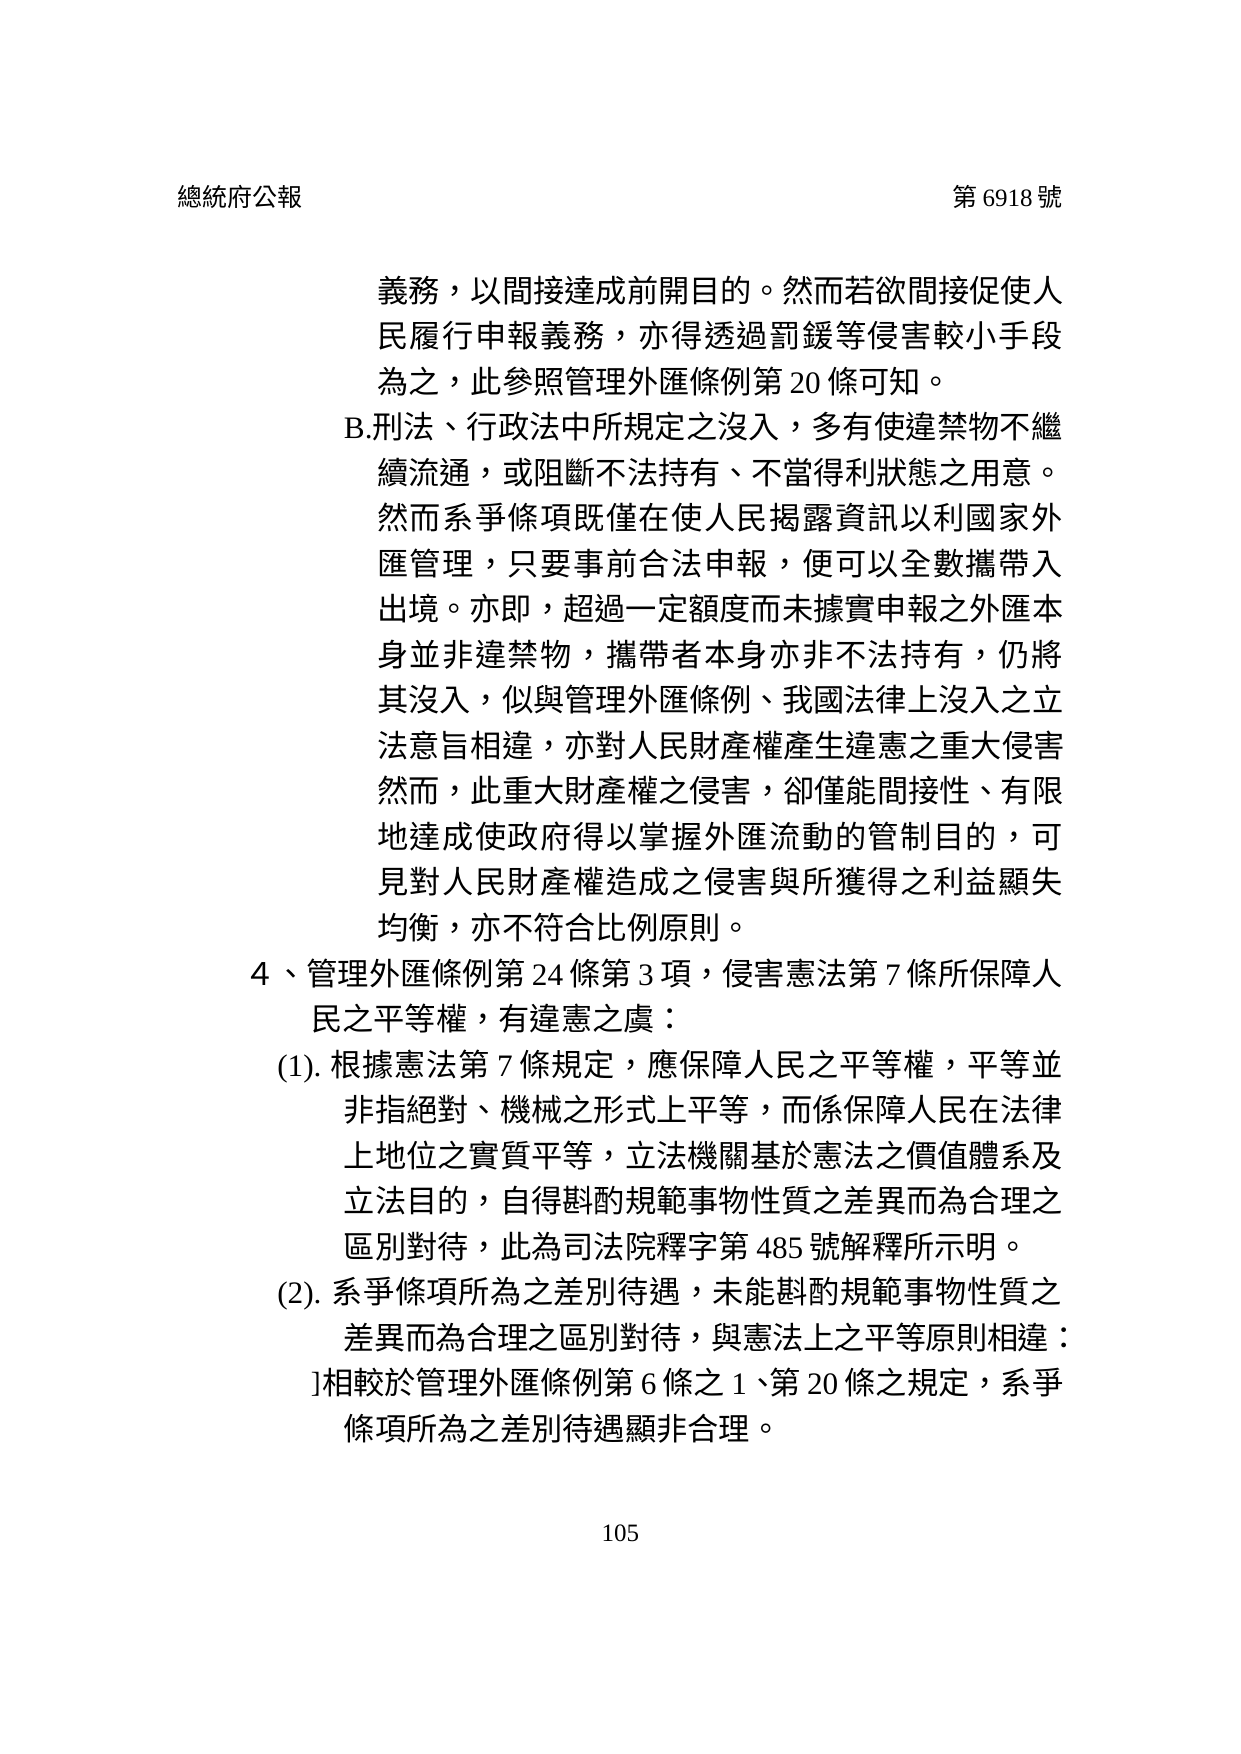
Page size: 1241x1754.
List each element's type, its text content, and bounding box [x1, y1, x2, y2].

text (2). 系爭條項所為之差別待遇，未能斟酌規範事物性質之差異而為合理之區別對待，與憲法上之平等原則相違： [277, 1267, 1063, 1358]
text 相較於管理外匯條例第6條之1、第20條之規定，系爭條項所為之差別待遇顯非合理。 [311, 1358, 1063, 1449]
text (1). 根據憲法第7條規定，應保障人民之平等權，平等並非指絕對、機械之形式上平等，而係保障人民在法律上地位之實質平等，立法機關基於憲法之價值體系及立法目的，自得斟酌規範事物性質之差異而為合理之區別對待，此為司法院釋字第485號解釋所示明。 [277, 1040, 1063, 1267]
text 義務，以間接達成前開目的。然而若欲間接促使人民履行申報義務，亦得透過罰鍰等侵害較小手段為之，此參照管理外匯條例第20條可知。 [344, 266, 1063, 402]
text ４、管理外匯條例第24條第3項，侵害憲法第7條所保障人民之平等權，有違憲之虞： [244, 949, 1063, 1040]
text B.刑法、行政法中所規定之沒入，多有使違禁物不繼續流通，或阻斷不法持有、不當得利狀態之用意。然而系爭條項既僅在使人民揭露資訊以利國家外匯管理，只要事前合法申報，便可以全數攜帶入出境。亦即，超過一定額度而未據實申報之外匯本身並非違禁物，攜帶者本身亦非不法持有，仍將其沒入，似與管理外匯條例、我國法律上沒入之立法意旨相違，亦對人民財產權產生違憲之重大侵害。然而，此重大財產權之侵害，卻僅能間接性、有限地達成使政府得以掌握外匯流動的管制目的，可見對人民財產權造成之侵害與所獲得之利益顯失均衡，亦不符合比例原則。 [344, 402, 1063, 949]
